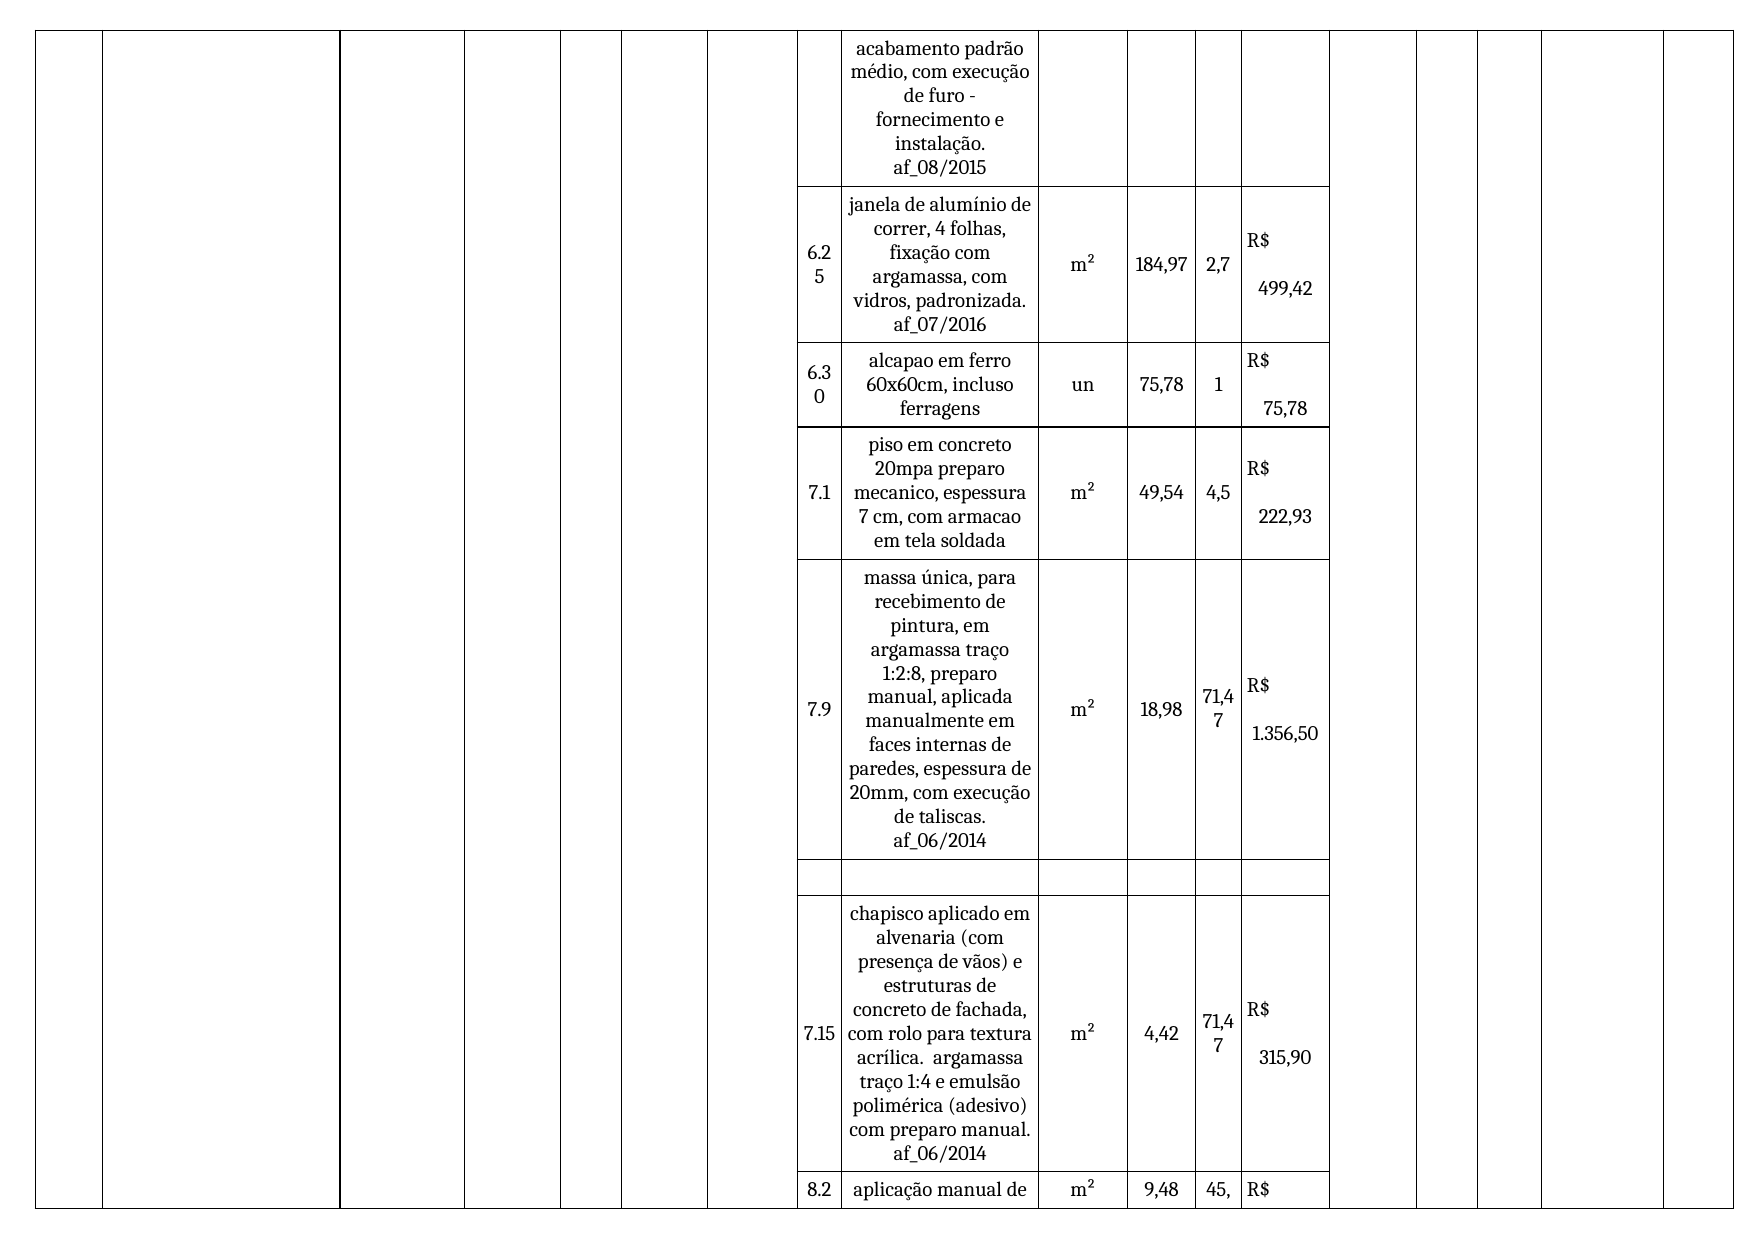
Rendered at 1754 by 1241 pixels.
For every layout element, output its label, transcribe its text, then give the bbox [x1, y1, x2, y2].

table_cell R$ 499,42 [1242, 187, 1329, 342]
table_cell m² [1039, 428, 1127, 559]
table_cell 4,5 [1196, 428, 1241, 559]
table_cell [1196, 860, 1241, 895]
table_cell massa única, para recebimento de pintura, em argamassa traço 1:2:8, preparo manual, aplicada manualmente em faces internas de paredes, espessura de 20mm, com execução de taliscas. af_06/2014 [842, 560, 1038, 859]
table_cell [842, 860, 1038, 895]
table_cell [1242, 860, 1329, 895]
table_cell [798, 860, 841, 895]
table_cell 7.15 [798, 896, 841, 1171]
table_cell R$ [1242, 1172, 1329, 1208]
table_cell R$ 315,90 [1242, 896, 1329, 1171]
table_cell 4,42 [1128, 896, 1195, 1171]
table_cell [1330, 31, 1416, 1208]
table_cell un [1039, 343, 1127, 426]
table_cell [1417, 31, 1477, 1208]
table_cell 71,47 [1196, 896, 1241, 1171]
table_cell 2,7 [1196, 187, 1241, 342]
table_cell 75,78 [1128, 343, 1195, 426]
table_cell acabamento padrão médio, com execução de furo - fornecimento e instalação. af_08/2015 [842, 31, 1038, 186]
table_cell R$ 222,93 [1242, 428, 1329, 559]
table_cell 6.30 [798, 343, 841, 426]
table_cell m² [1039, 560, 1127, 859]
table_cell piso em concreto 20mpa preparo mecanico, espessura 7 cm, com armacao em tela soldada [842, 428, 1038, 559]
table_cell 1 [1196, 343, 1241, 426]
table_cell [1242, 31, 1329, 186]
table_cell R$ 75,78 [1242, 343, 1329, 426]
table_cell aplicação manual de [842, 1172, 1038, 1208]
table_cell 184,97 [1128, 187, 1195, 342]
table_cell [465, 31, 560, 1208]
table_cell [1196, 31, 1241, 186]
table_cell m² [1039, 187, 1127, 342]
table_cell [1128, 860, 1195, 895]
table_cell [341, 31, 464, 1208]
table_cell [1039, 860, 1127, 895]
table_cell 7.1 [798, 428, 841, 559]
table_cell alcapao em ferro 60x60cm, incluso ferragens [842, 343, 1038, 426]
table_cell chapisco aplicado em alvenaria (com presença de vãos) e estruturas de concreto de fachada, com rolo para textura acrílica. argamassa traço 1:4 e emulsão polimérica (adesivo) com preparo manual. af_06/2014 [842, 896, 1038, 1171]
table_cell [798, 31, 841, 186]
table_cell 71,47 [1196, 560, 1241, 859]
table_cell [1664, 31, 1733, 1208]
table_cell [1039, 31, 1127, 186]
table_cell [1478, 31, 1541, 1208]
table_cell 49,54 [1128, 428, 1195, 559]
table_cell 6.25 [798, 187, 841, 342]
table_cell [1128, 31, 1195, 186]
table_cell m² [1039, 896, 1127, 1171]
table_cell 18,98 [1128, 560, 1195, 859]
table_cell R$ 1.356,50 [1242, 560, 1329, 859]
table_cell [1542, 31, 1663, 1208]
table_cell 9,48 [1128, 1172, 1195, 1208]
table_cell 8.2 [798, 1172, 841, 1208]
table_cell janela de alumínio de correr, 4 folhas, fixação com argamassa, com vidros, padronizada. af_07/2016 [842, 187, 1038, 342]
table_cell [622, 31, 707, 1208]
table_cell [103, 31, 339, 1208]
table_cell m² [1039, 1172, 1127, 1208]
table_cell 7.9 [798, 560, 841, 859]
table_cell 45, [1196, 1172, 1241, 1208]
table_cell [561, 31, 621, 1208]
table_cell [708, 31, 797, 1208]
table_cell [36, 31, 102, 1208]
